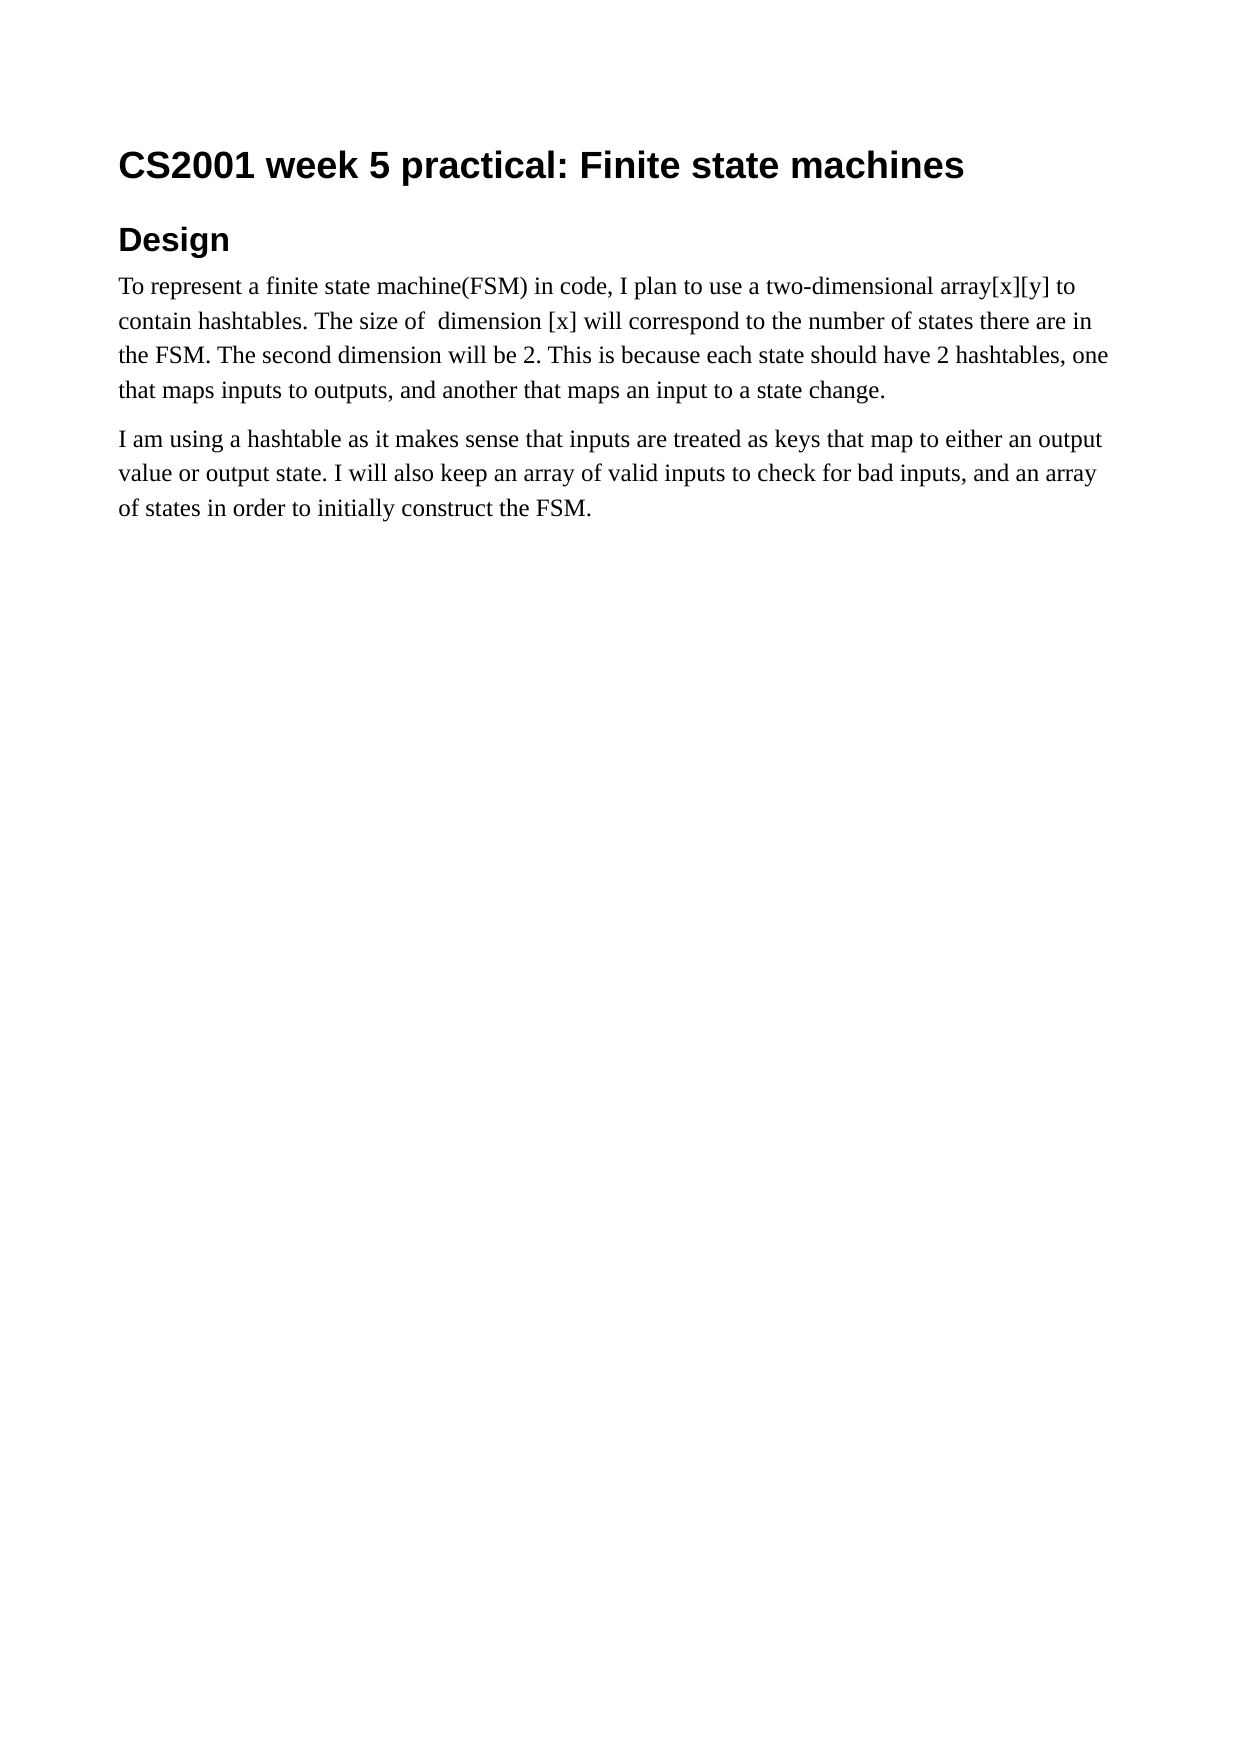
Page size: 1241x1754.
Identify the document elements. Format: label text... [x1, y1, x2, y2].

text To represent a finite state machine(FSM) in code, I plan to use a two-dimensional array[x][y] to contain hashtables. The size of dimension [x] will correspond to the number of states there are in the FSM. The second dimension will be 2. This is because each state should have 2 hashtables, one that maps inputs to outputs, and another that maps an input to a state change. [118, 271, 1122, 403]
subtitle Design [118, 220, 1122, 259]
text I am using a hashtable as it makes sense that inputs are treated as keys that map to either an output value or output state. I will also keep an array of valid inputs to check for bad inputs, and an array of states in order to initially construct the FSM. [118, 424, 1122, 521]
subtitle CS2001 week 5 practical: Finite state machines [118, 143, 1122, 187]
